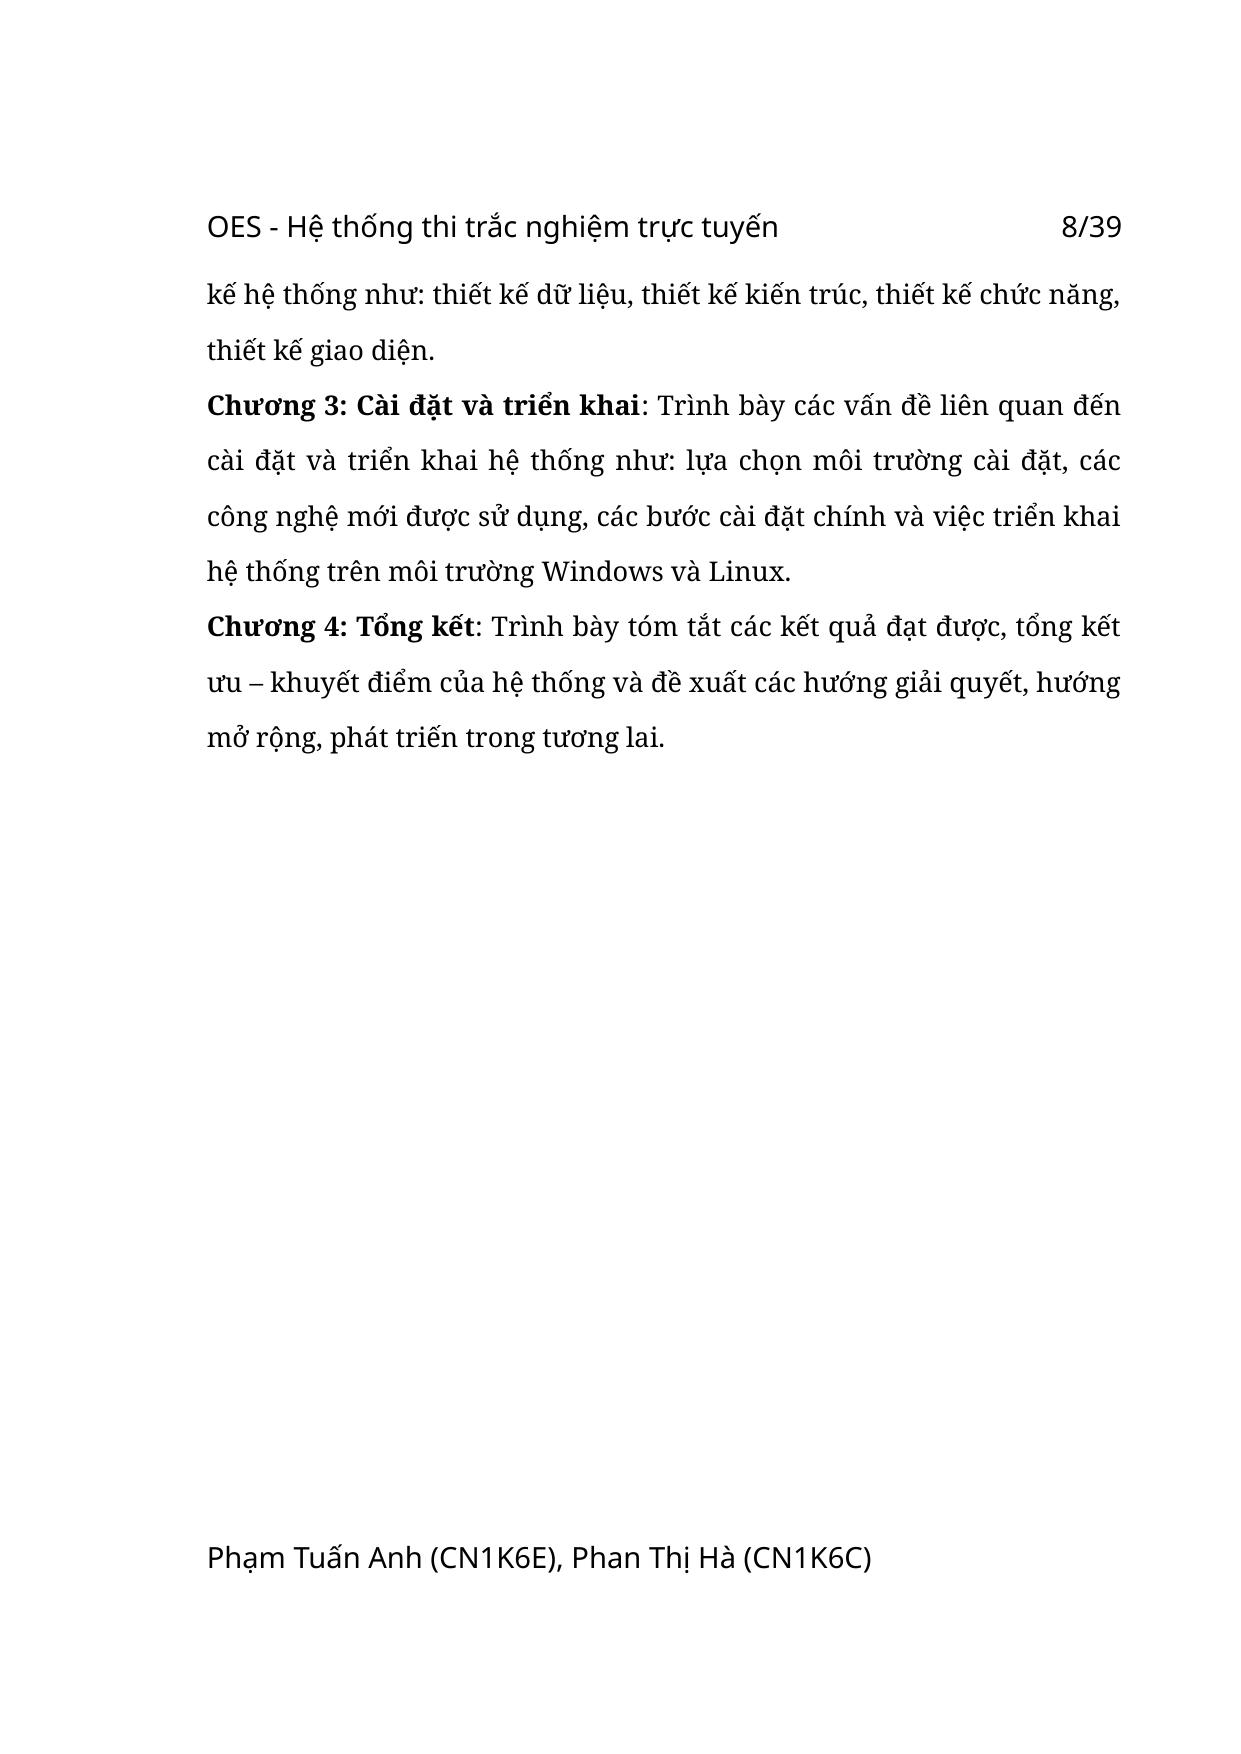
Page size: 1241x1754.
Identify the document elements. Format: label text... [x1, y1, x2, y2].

text kế hệ thống như: thiết kế dữ liệu, thiết kế kiến trúc, thiết kế chức năng, thiết kế giao diện. [207, 276, 1122, 368]
text Chương 4: Tổng kết: Trình bày tóm tắt các kết quả đạt được, tổng kết ưu – khuyết điểm của hệ thống và đề xuất các hướng giải quyết, hướng mở rộng, phát triến trong tương lai. [207, 608, 1122, 755]
text Chương 3: Cài đặt và triển khai: Trình bày các vấn đề liên quan đến cài đặt và triển khai hệ thống như: lựa chọn môi trường cài đặt, các công nghệ mới được sử dụng, các bước cài đặt chính và việc triển khai hệ thống trên môi trường Windows và Linux. [207, 386, 1122, 589]
